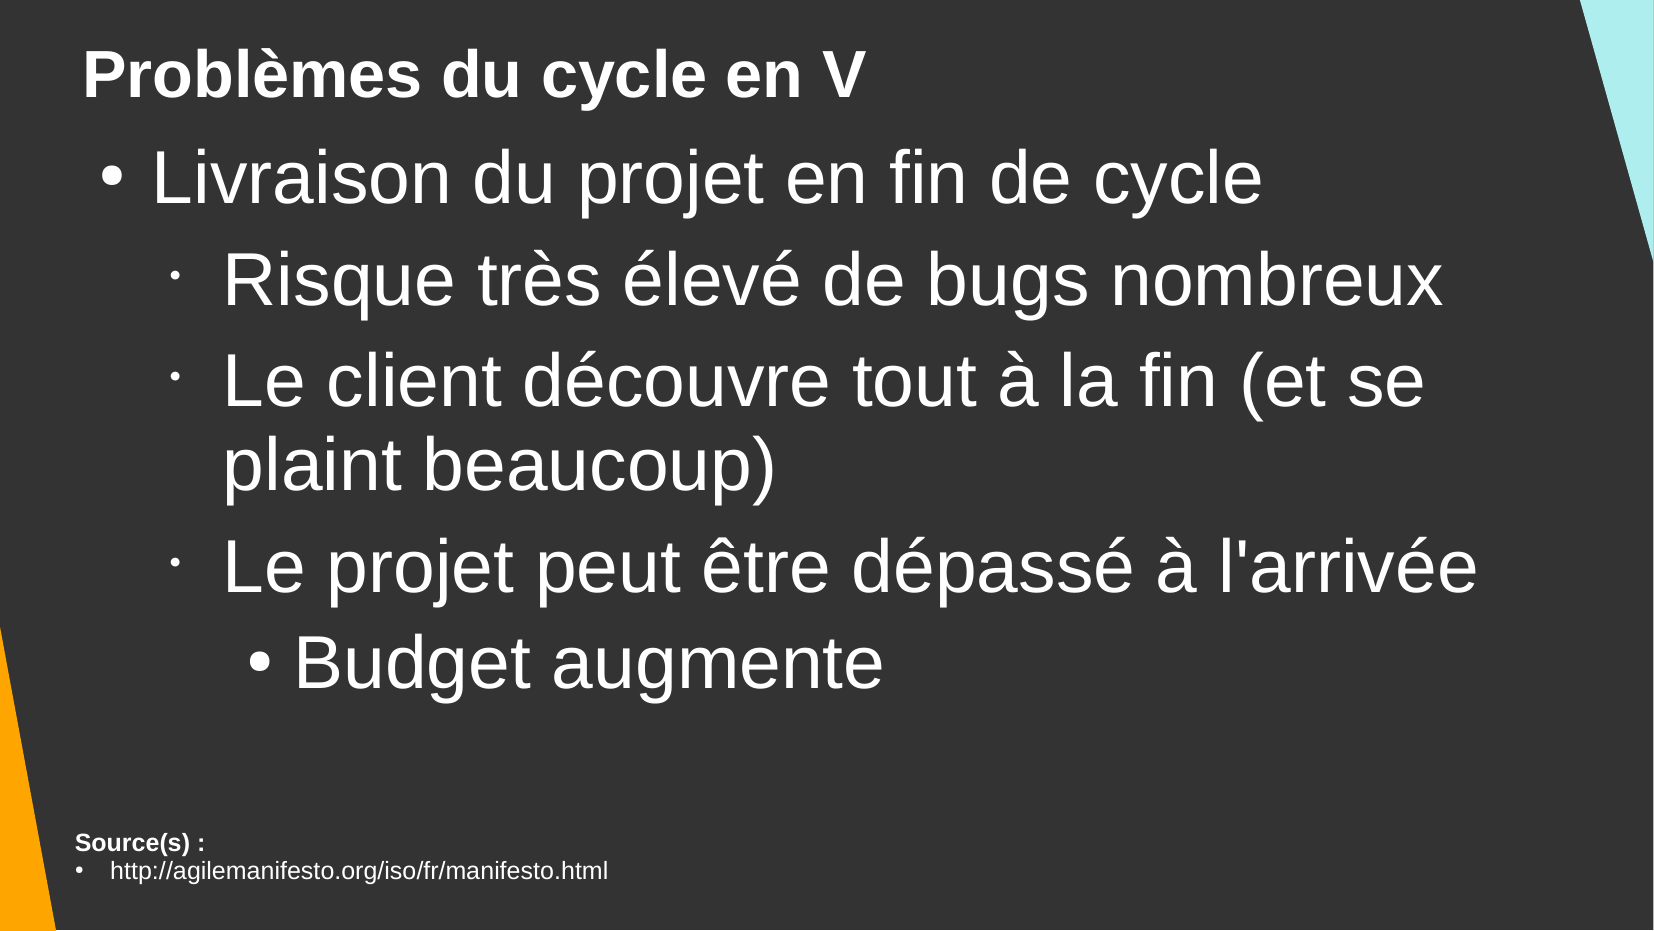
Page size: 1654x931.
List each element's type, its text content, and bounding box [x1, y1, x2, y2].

title Problèmes du cycle en V [82, 37, 1571, 122]
text_box [1579, 0, 1654, 265]
list Livraison du projet en fin de cycle Risque très élevé de bugs nombreux Le client découvre tout à la fin (et se plaint beaucoup) Le projet peut être dépassé à l'arrivée Budget augmente [80, 135, 1620, 777]
text_box [0, 626, 57, 931]
text_box Source(s) : http://agilemanifesto.org/iso/fr/manifesto.html [59, 821, 1546, 920]
